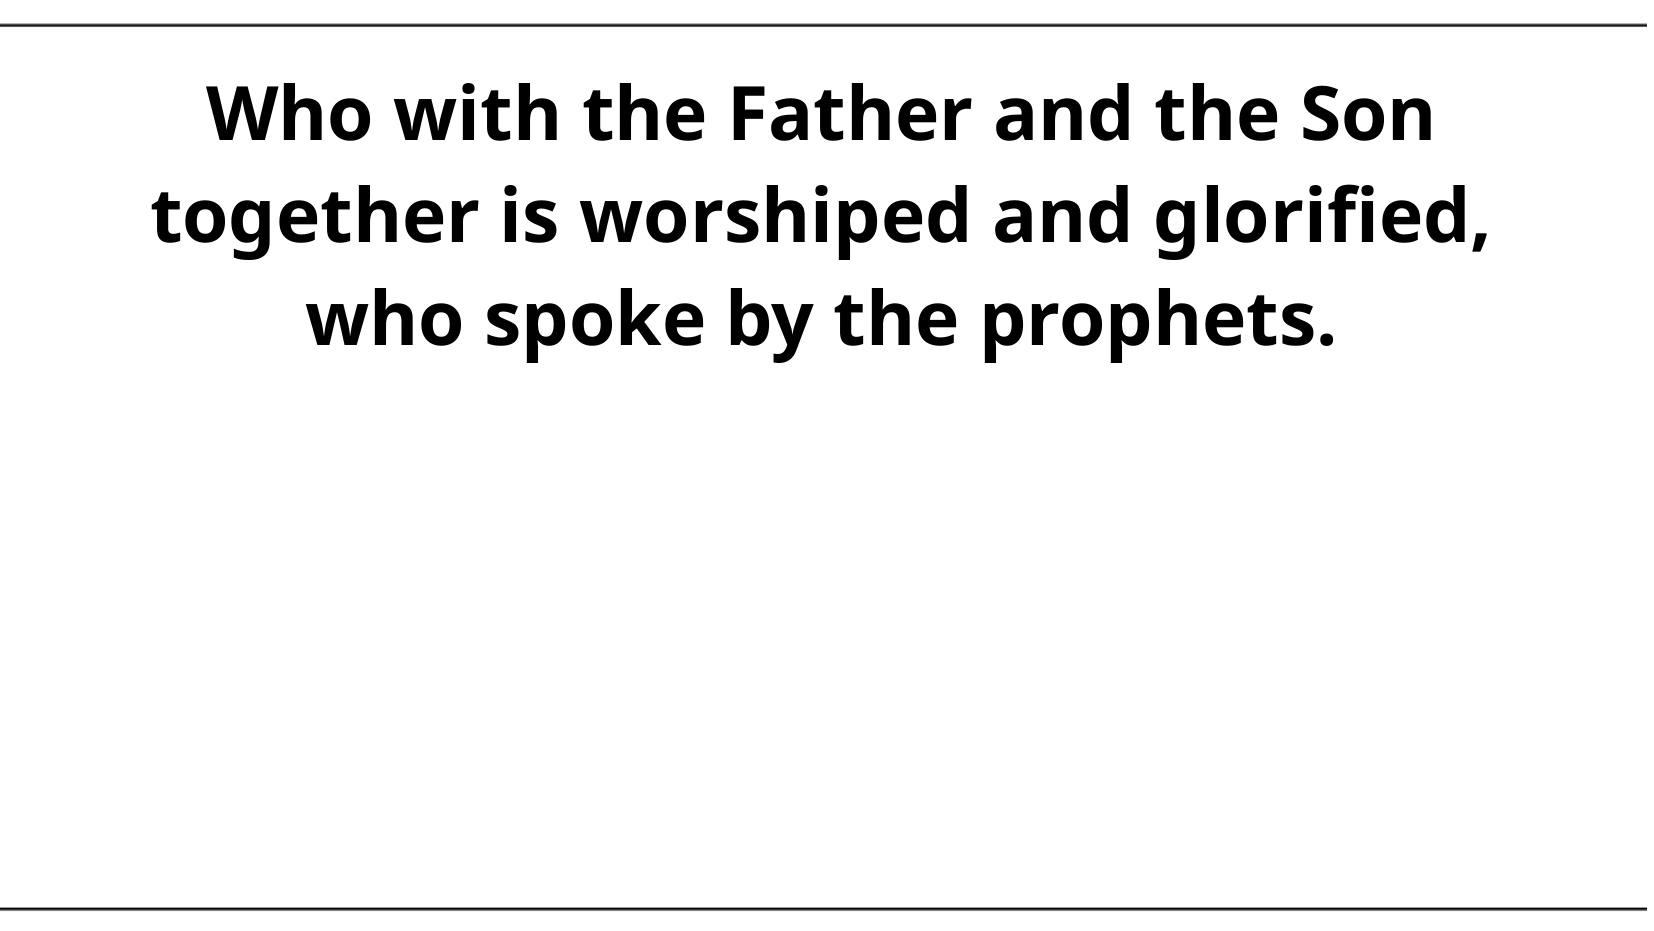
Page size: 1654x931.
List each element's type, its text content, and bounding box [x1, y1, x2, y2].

text_box Who with the Father and the Son together is worshiped and glorified, who spoke by the prophets. [49, 53, 1595, 368]
picture [0, 2, 1647, 931]
